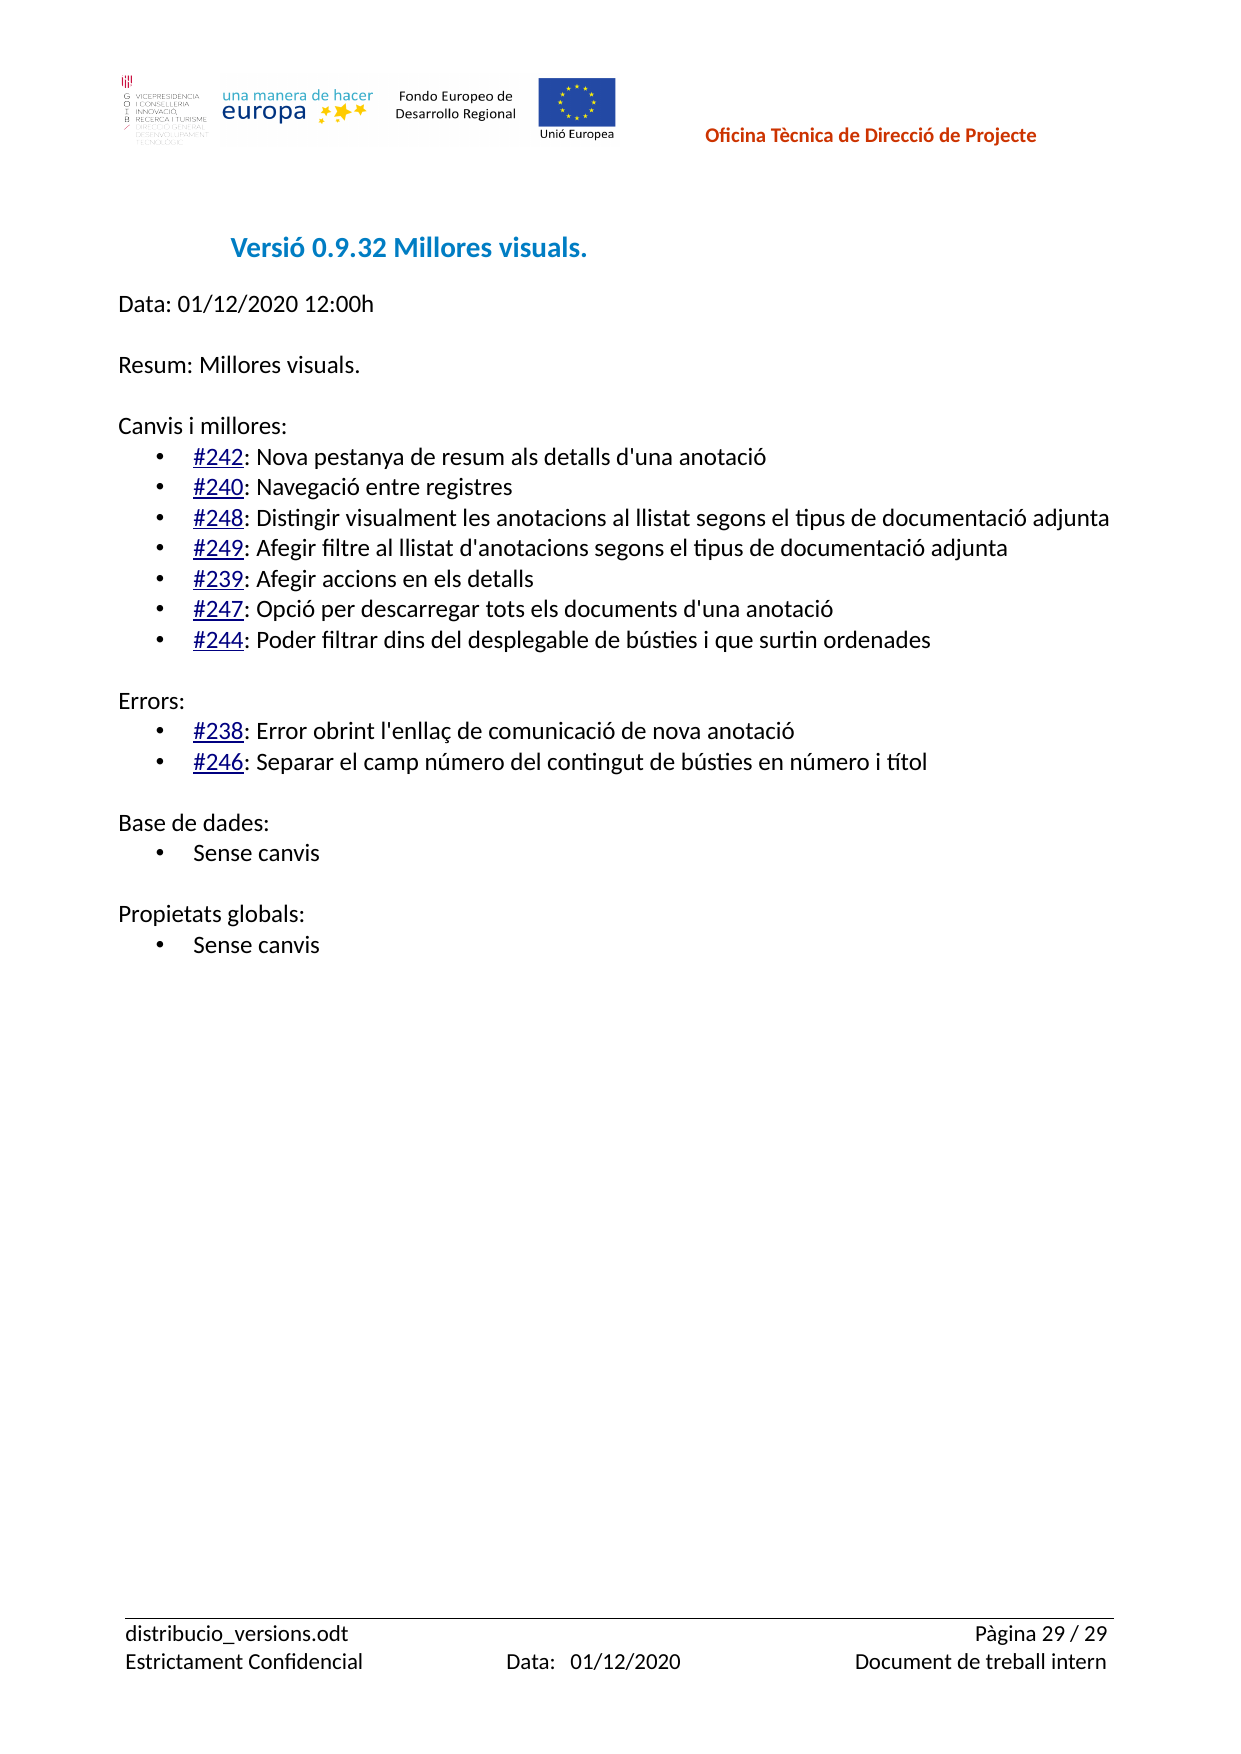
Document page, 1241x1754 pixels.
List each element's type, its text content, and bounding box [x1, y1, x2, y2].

list #238: Error obrint l'enllaç de comunicació de nova anotació [156, 715, 1122, 746]
text Base de dades: [118, 807, 1122, 837]
text Resum: Millores visuals. [118, 349, 1122, 380]
picture [118, 73, 213, 147]
picture [219, 73, 621, 147]
list #248: Distingir visualment les anotacions al llistat segons el tipus de documentació adjunta [156, 502, 1122, 532]
list #242: Nova pestanya de resum als detalls d'una anotació [156, 441, 1122, 471]
text Canvis i millores: [118, 410, 1122, 441]
list #244: Poder filtrar dins del desplegable de bústies i que surtin ordenades [156, 624, 1122, 654]
text Propietats globals: [118, 898, 1122, 929]
text Data: 01/12/2020 12:00h [118, 288, 1122, 319]
list #246: Separar el camp número del contingut de bústies en número i títol [156, 746, 1122, 776]
list #249: Afegir filtre al llistat d'anotacions segons el tipus de documentació adjunta [156, 532, 1122, 563]
list Sense canvis [156, 929, 1122, 959]
text Errors: [118, 685, 1122, 715]
list #240: Navegació entre registres [156, 471, 1122, 502]
list #247: Opció per descarregar tots els documents d'una anotació [156, 593, 1122, 624]
subtitle Versió 0.9.32 Millores visuals. [153, 229, 1122, 264]
list Sense canvis [156, 837, 1122, 868]
list #239: Afegir accions en els detalls [156, 563, 1122, 593]
